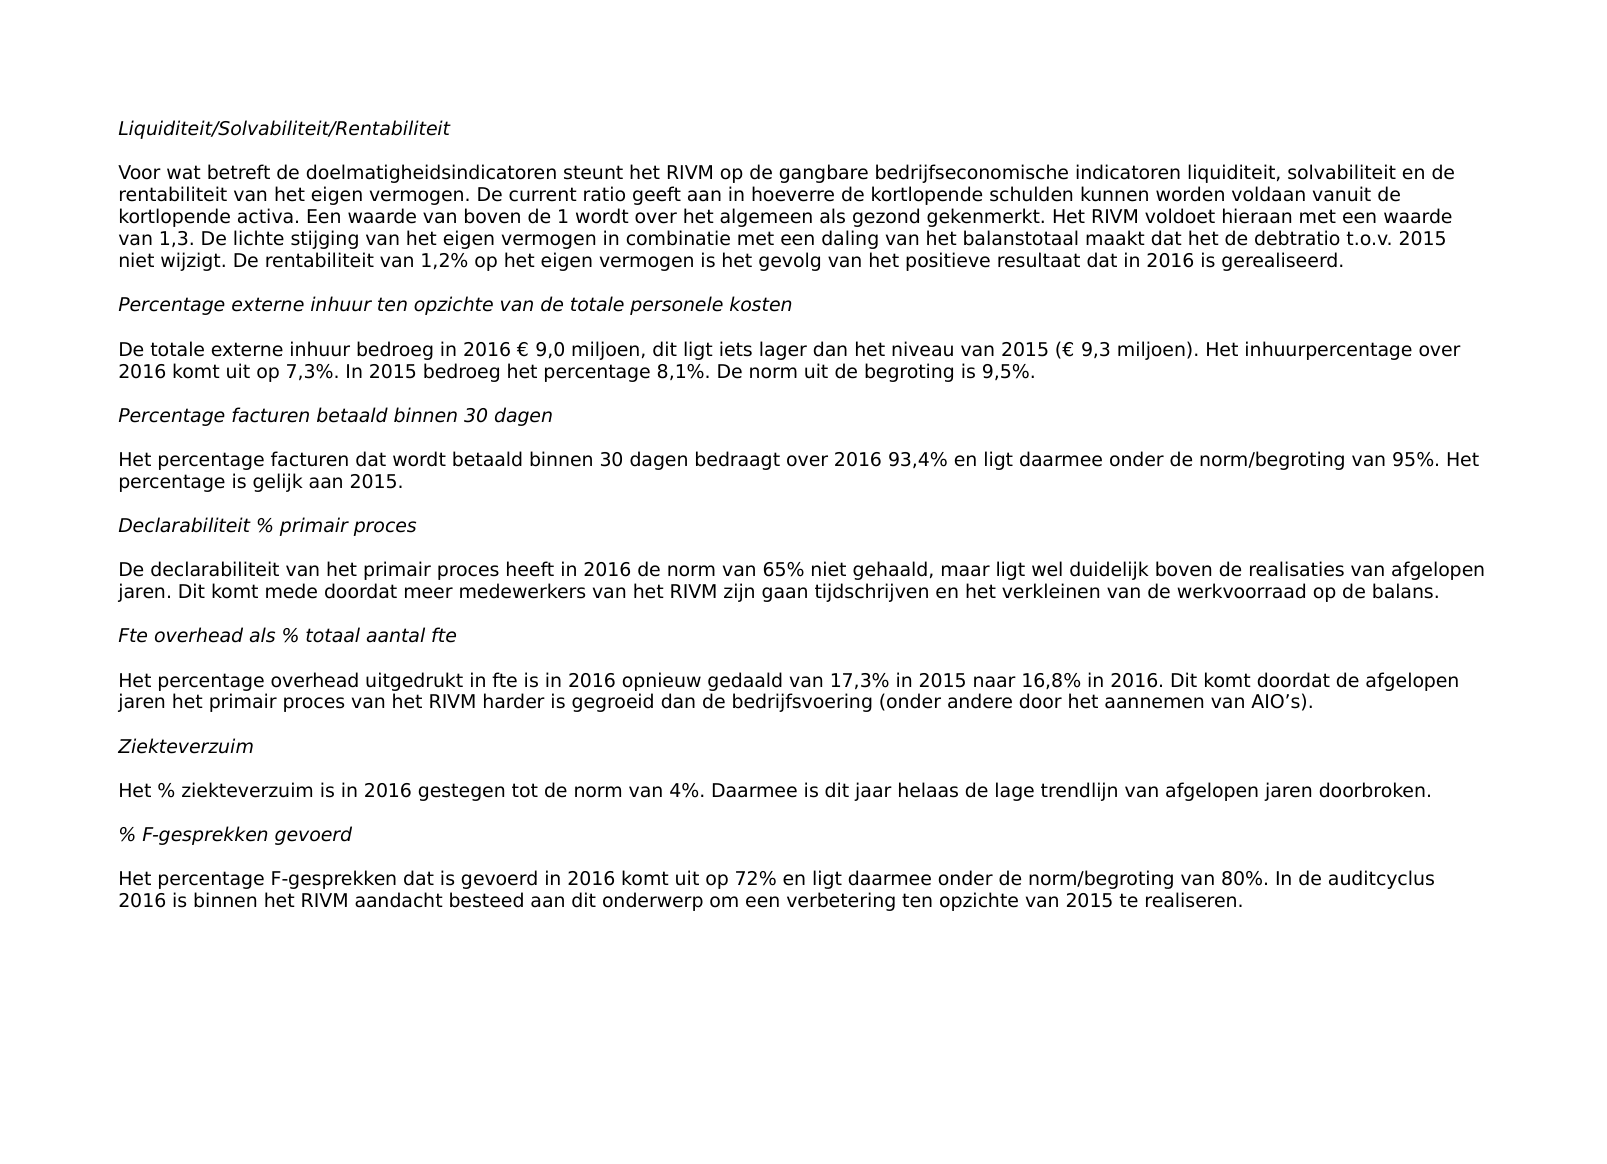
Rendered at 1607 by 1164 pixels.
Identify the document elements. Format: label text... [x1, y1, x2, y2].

text De declarabiliteit van het primair proces heeft in 2016 de norm van 65% niet gehaald, maar ligt wel duidelijk boven de realisaties van afgelopen jaren. Dit komt mede doordat meer medewerkers van het RIVM zijn gaan tijdschrijven en het verkleinen van de werkvoorraad op de balans. [118, 559, 1488, 603]
subtitle Declarabiliteit % primair proces [118, 515, 1488, 537]
subtitle Liquiditeit/Solvabiliteit/Rentabiliteit [118, 118, 1488, 140]
subtitle % F-gesprekken gevoerd [118, 824, 1488, 846]
subtitle Percentage externe inhuur ten opzichte van de totale personele kosten [118, 294, 1488, 316]
text De totale externe inhuur bedroeg in 2016 € 9,0 miljoen, dit ligt iets lager dan het niveau van 2015 (€ 9,3 miljoen). Het inhuurpercentage over 2016 komt uit op 7,3%. In 2015 bedroeg het percentage 8,1%. De norm uit de begroting is 9,5%. [118, 338, 1488, 382]
subtitle Ziekteverzuim [118, 736, 1488, 758]
text Het percentage facturen dat wordt betaald binnen 30 dagen bedraagt over 2016 93,4% en ligt daarmee onder de norm/begroting van 95%. Het percentage is gelijk aan 2015. [118, 449, 1488, 493]
subtitle Fte overhead als % totaal aantal fte [118, 625, 1488, 647]
text Het % ziekteverzuim is in 2016 gestegen tot de norm van 4%. Daarmee is dit jaar helaas de lage trendlijn van afgelopen jaren doorbroken. [118, 780, 1488, 802]
subtitle Percentage facturen betaald binnen 30 dagen [118, 405, 1488, 427]
text Het percentage overhead uitgedrukt in fte is in 2016 opnieuw gedaald van 17,3% in 2015 naar 16,8% in 2016. Dit komt doordat de afgelopen jaren het primair proces van het RIVM harder is gegroeid dan de bedrijfsvoering (onder andere door het aannemen van AIO’s). [118, 669, 1488, 713]
text Voor wat betreft de doelmatigheidsindicatoren steunt het RIVM op de gangbare bedrijfseconomische indicatoren liquiditeit, solvabiliteit en de rentabiliteit van het eigen vermogen. De current ratio geeft aan in hoeverre de kortlopende schulden kunnen worden voldaan vanuit de kortlopende activa. Een waarde van boven de 1 wordt over het algemeen als gezond gekenmerkt. Het RIVM voldoet hieraan met een waarde van 1,3. De lichte stijging van het eigen vermogen in combinatie met een daling van het balanstotaal maakt dat het de debtratio t.o.v. 2015 niet wijzigt. De rentabiliteit van 1,2% op het eigen vermogen is het gevolg van het positieve resultaat dat in 2016 is gerealiseerd. [118, 162, 1488, 272]
text Het percentage F-gesprekken dat is gevoerd in 2016 komt uit op 72% en ligt daarmee onder de norm/begroting van 80%. In de auditcyclus 2016 is binnen het RIVM aandacht besteed aan dit onderwerp om een verbetering ten opzichte van 2015 te realiseren. [118, 868, 1488, 912]
